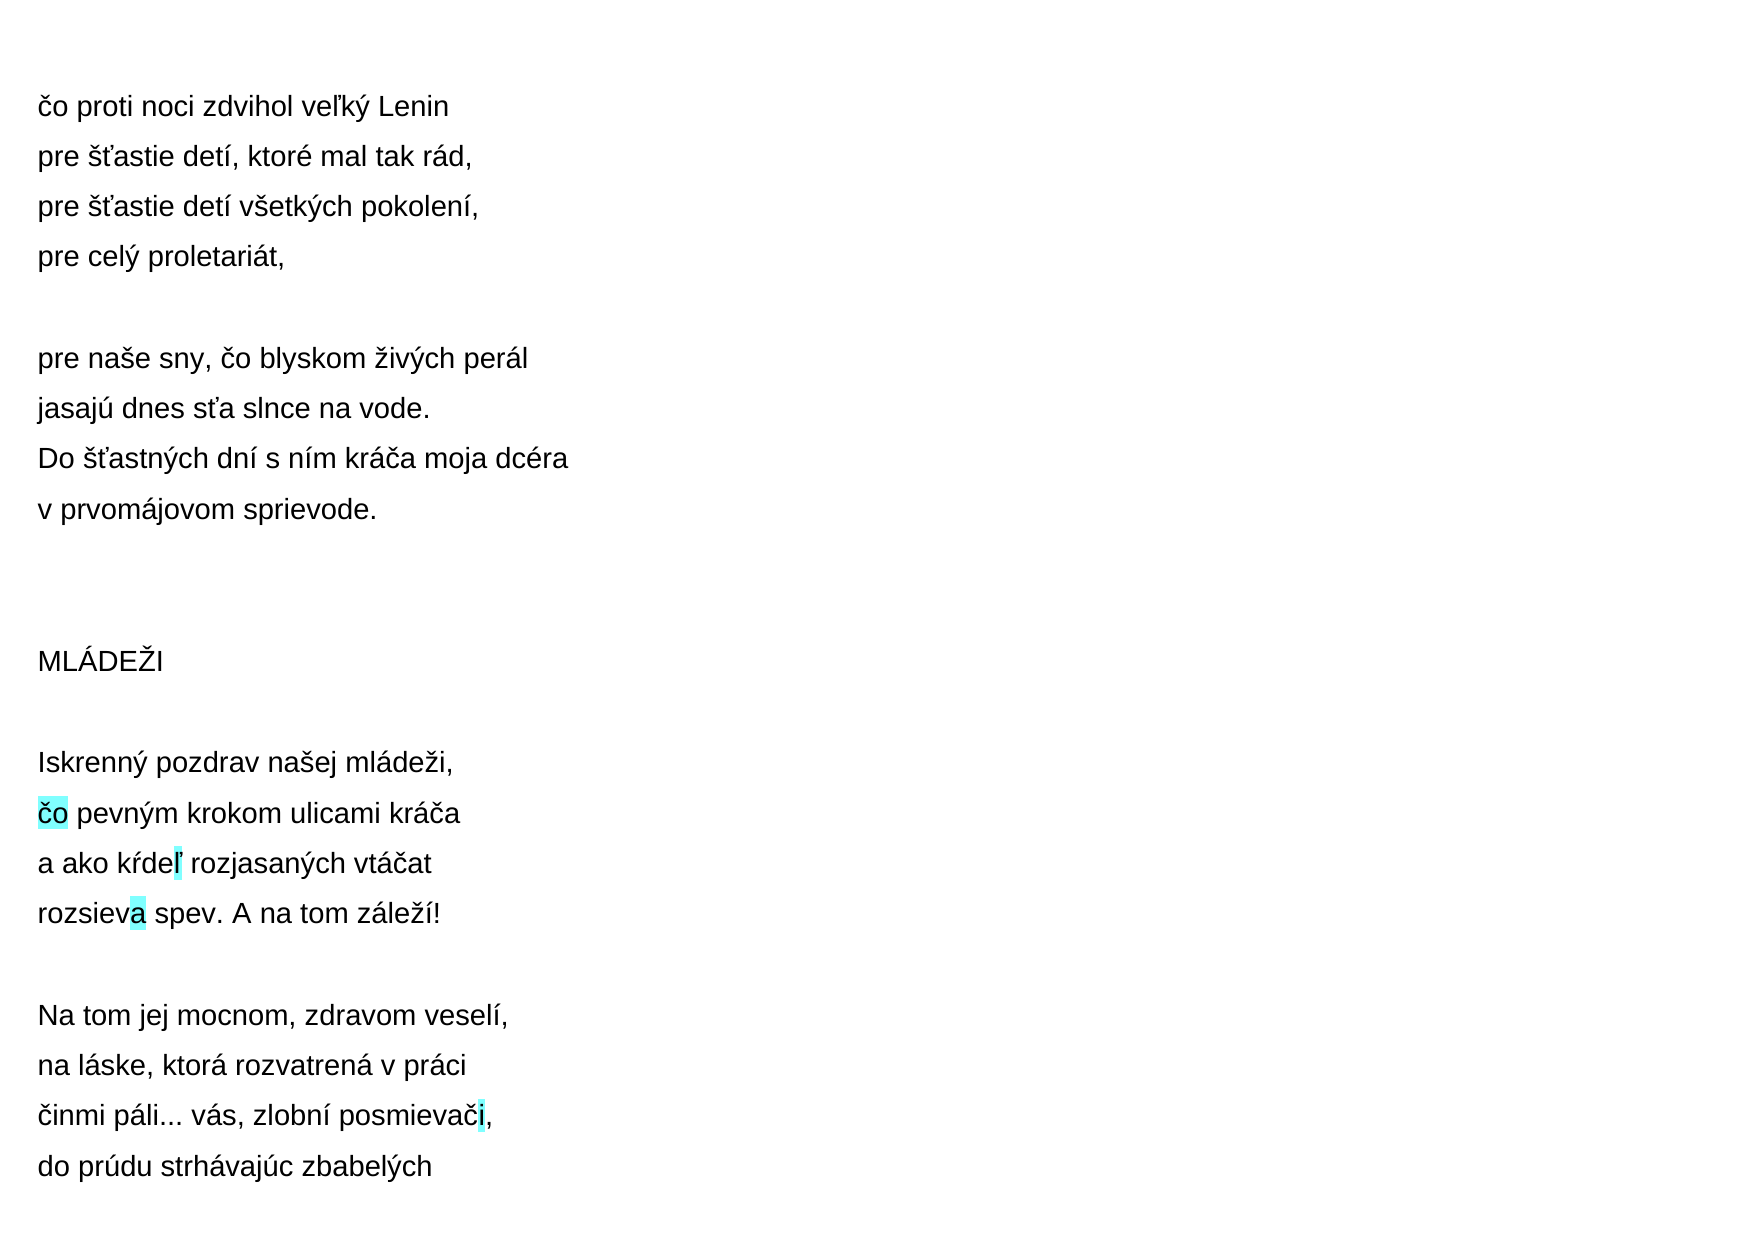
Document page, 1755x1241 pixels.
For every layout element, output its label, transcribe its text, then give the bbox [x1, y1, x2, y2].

text pre naše sny, čo blyskom živých perál [37, 341, 1148, 374]
text Iskrenný pozdrav našej mládeži, [37, 746, 1148, 779]
text MLÁDEŽI [37, 644, 1148, 678]
text pre šťastie detí všetkých pokolení, [37, 189, 1148, 223]
text do prúdu strhávajúc zbabelých [37, 1149, 1148, 1182]
text čo proti noci zdvihol veľký Lenin [37, 88, 1148, 122]
text a ako kŕdeľ rozjasaných vtáčat [37, 846, 1148, 880]
text Na tom jej mocnom, zdravom veselí, [37, 998, 1148, 1031]
text čo pevným krokom ulicami kráča [37, 796, 1148, 829]
text rozsieva spev. A na tom záleží! [37, 896, 1148, 930]
text činmi páli... vás, zlobní posmievači, [37, 1098, 1148, 1132]
text jasajú dnes sťa slnce na vode. [37, 391, 1148, 425]
text Do šťastných dní s ním kráča moja dcéra [37, 441, 1148, 475]
text na láske, ktorá rozvatrená v práci [37, 1048, 1148, 1082]
text pre šťastie detí, ktoré mal tak rád, [37, 139, 1148, 172]
text pre celý proletariát, [37, 239, 1148, 273]
text v prvomájovom sprievode. [37, 492, 1148, 525]
